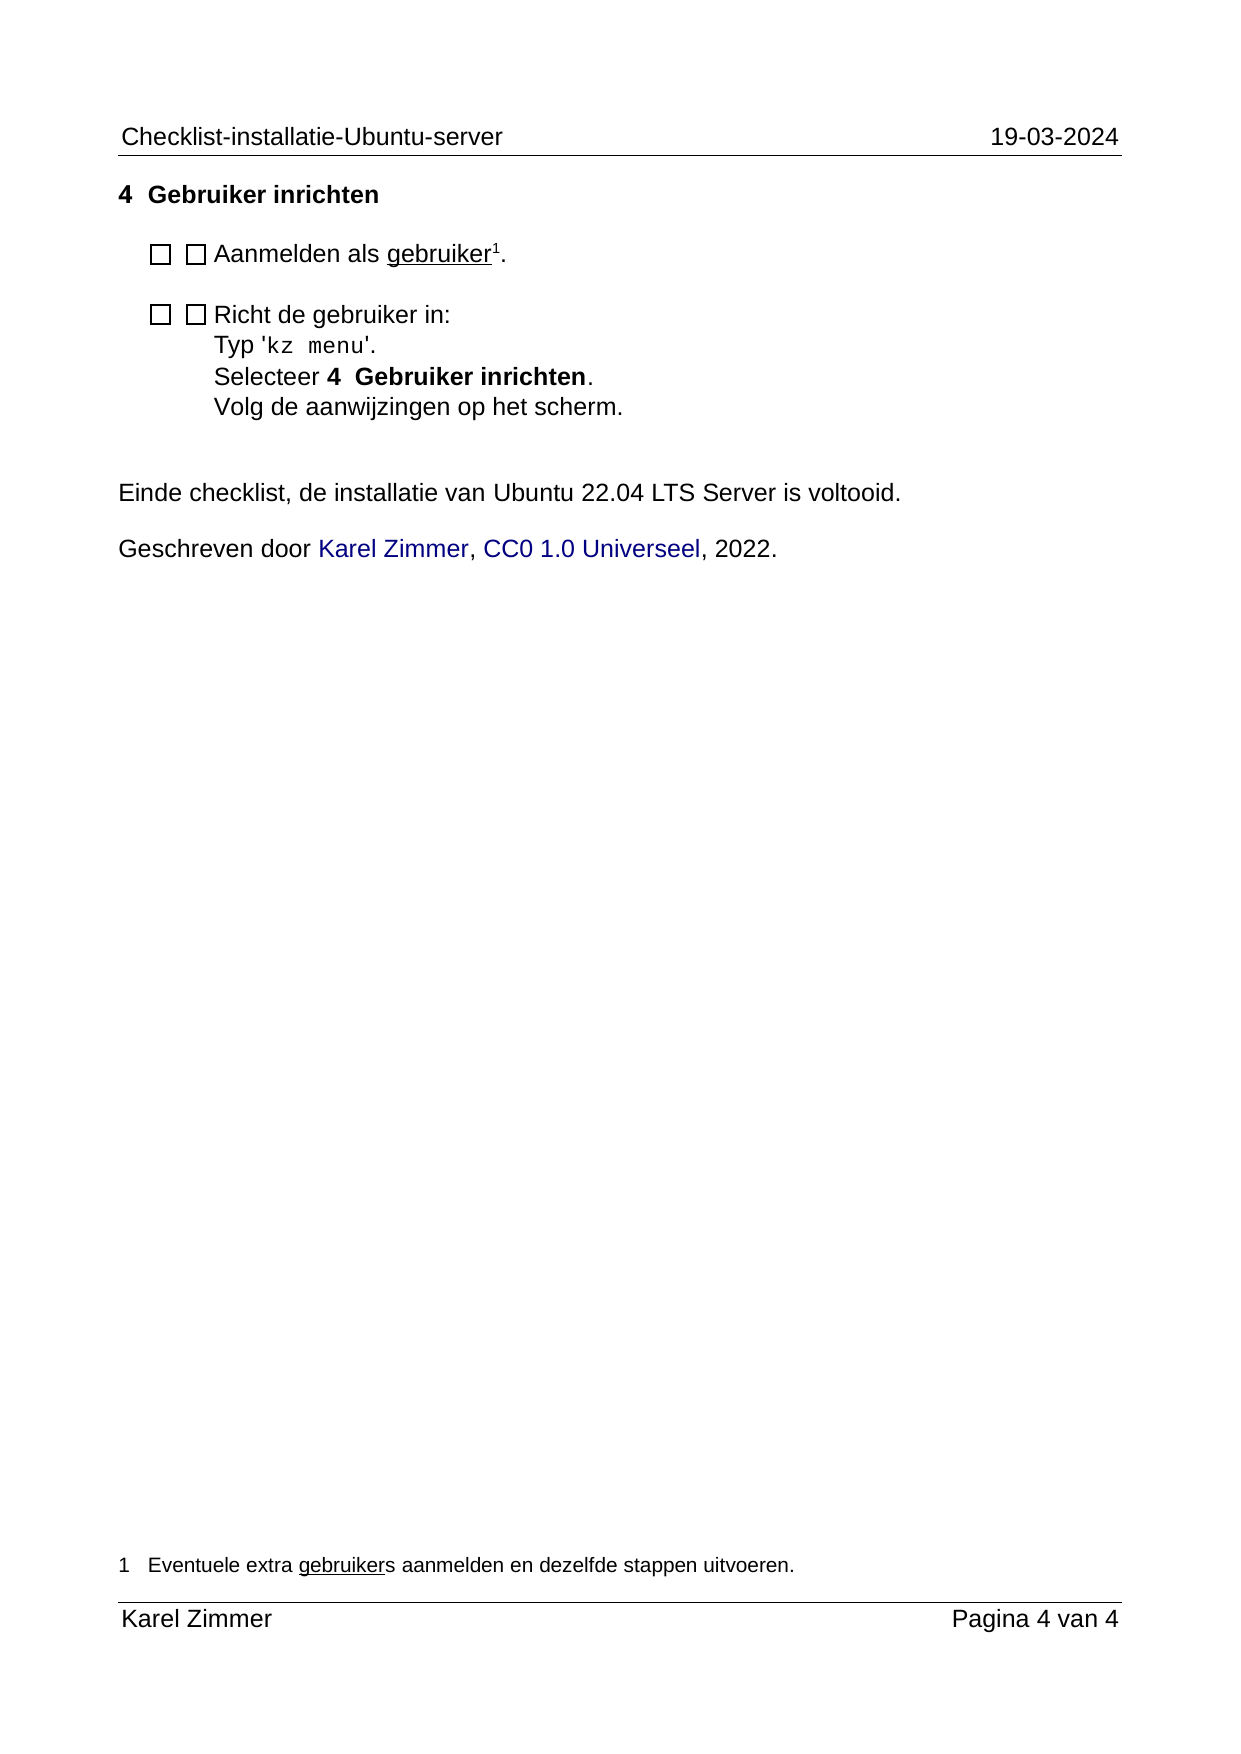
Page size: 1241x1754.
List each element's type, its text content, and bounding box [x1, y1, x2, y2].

table_cell [177, 392, 213, 422]
table_cell [177, 269, 213, 300]
table_cell [118, 300, 142, 330]
table_cell Volg de aanwijzingen op het scherm. [213, 392, 1122, 422]
list Gebruiker inrichten [118, 177, 1122, 211]
table_cell [177, 362, 213, 392]
table_cell [118, 392, 142, 422]
table_cell [213, 269, 1122, 300]
table_cell [142, 269, 177, 300]
table_cell [142, 392, 177, 422]
table_header [142, 239, 177, 269]
text Geschreven door Karel Zimmer, CC0 1.0 Universeel, 2022. [118, 534, 1122, 563]
table_cell [142, 362, 177, 392]
table_cell [177, 300, 213, 330]
table_cell [177, 330, 213, 362]
table_cell [118, 330, 142, 362]
table_cell Selecteer 4 Gebruiker inrichten. [213, 362, 1122, 392]
table_cell [118, 362, 142, 392]
table_header Aanmelden als gebruiker. [213, 239, 1122, 269]
table_header [177, 239, 213, 269]
table_cell [118, 269, 142, 300]
table_cell Typ 'kz menu'. [213, 330, 1122, 362]
text Einde checklist, de installatie van Ubuntu 22.04 LTS Server is voltooid. [118, 478, 1122, 507]
table_cell [142, 300, 177, 330]
table_cell [142, 330, 177, 362]
table_header [118, 239, 142, 269]
table_cell Richt de gebruiker in: [213, 300, 1122, 330]
